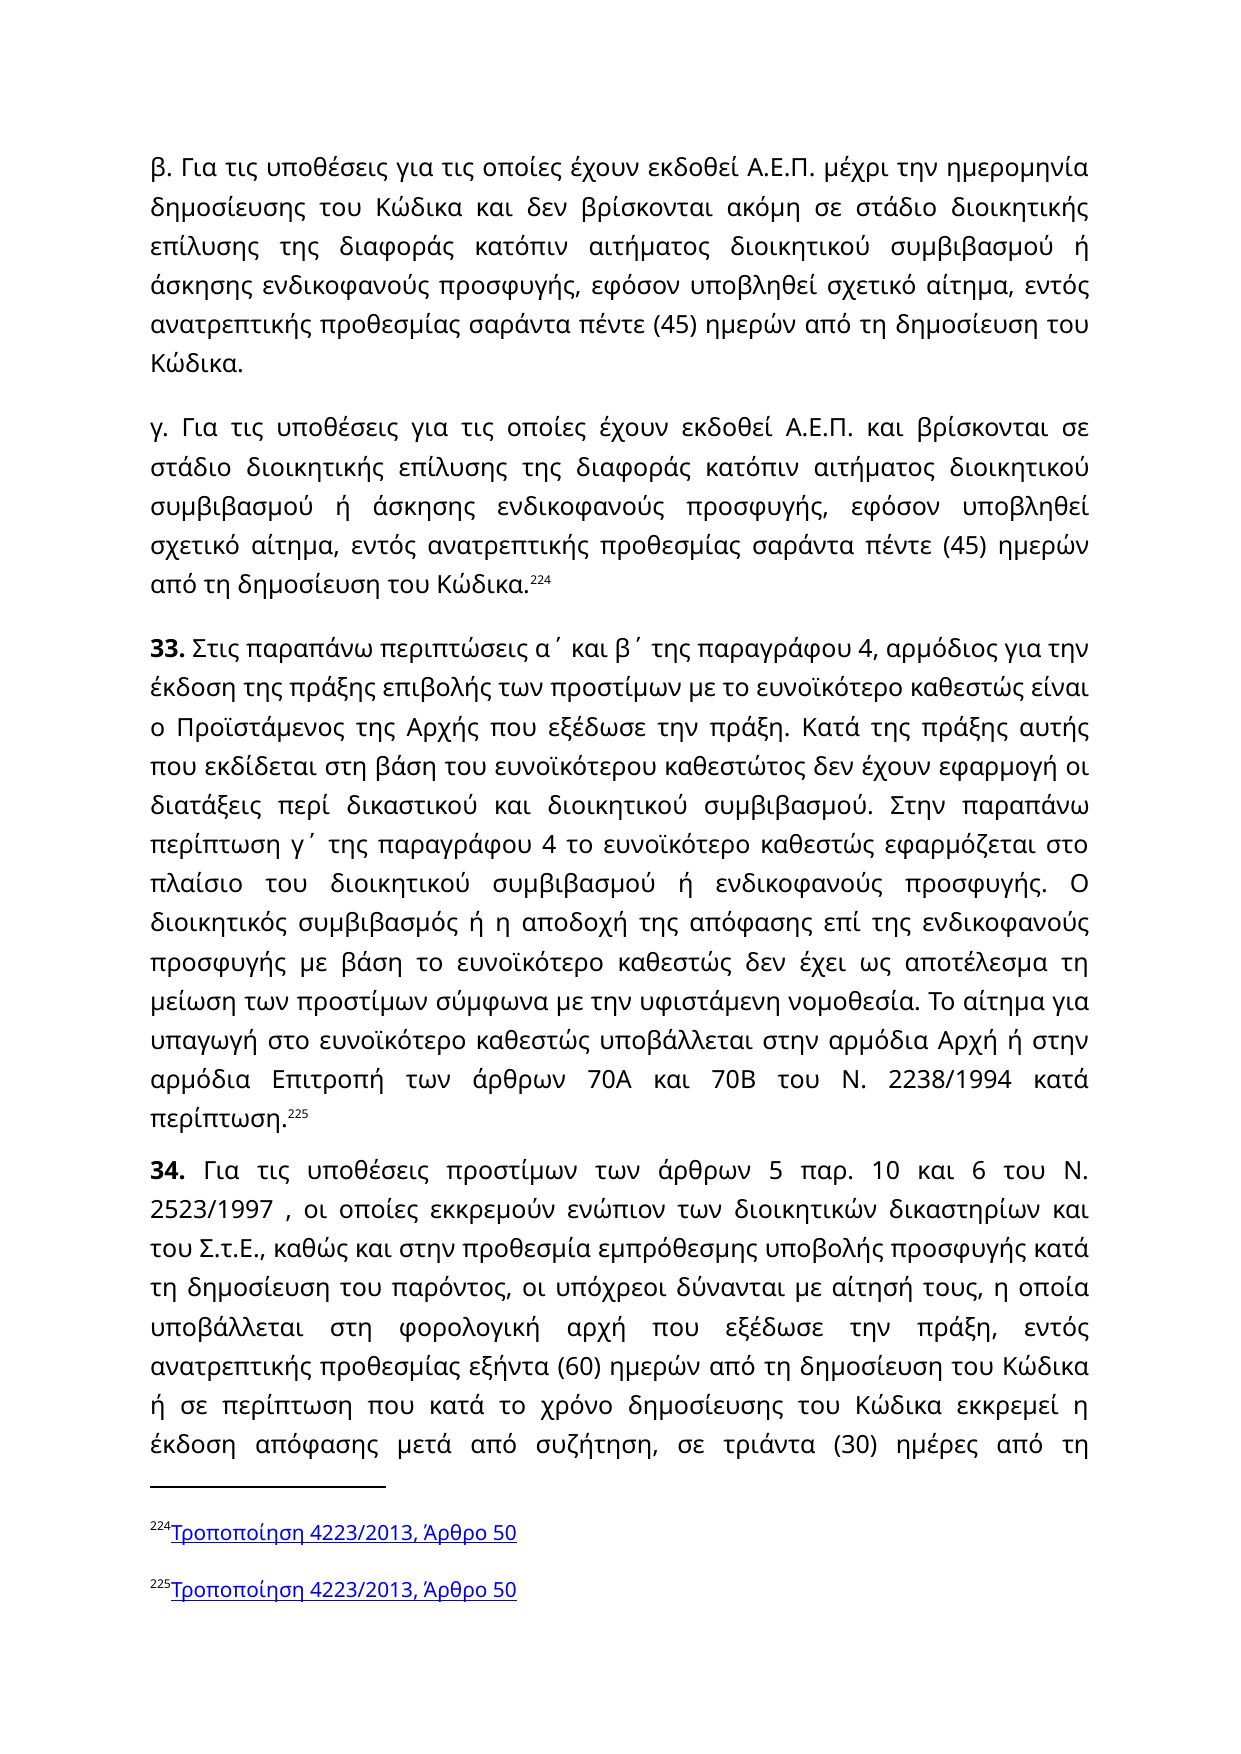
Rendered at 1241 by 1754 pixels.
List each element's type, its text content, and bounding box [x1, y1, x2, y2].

text β. Για τις υποθέσεις για τις οποίες έχουν εκδοθεί Α.Ε.Π. μέχρι την ημερομηνία δημοσίευσης του Κώδικα και δεν βρίσκονται ακόμη σε στάδιο διοικητικής επίλυσης της διαφοράς κατόπιν αιτήματος διοικητικού συμβιβασμού ή άσκησης ενδικοφανούς προσφυγής, εφόσον υποβληθεί σχετικό αίτημα, εντός ανατρεπτικής προθεσμίας σαράντα πέντε (45) ημερών από τη δημοσίευση του Κώδικα. [150, 150, 1090, 380]
text γ. Για τις υποθέσεις για τις οποίες έχουν εκδοθεί Α.Ε.Π. και βρίσκονται σε στάδιο διοικητικής επίλυσης της διαφοράς κατόπιν αιτήματος διοικητικού συμβιβασμού ή άσκησης ενδικοφανούς προσφυγής, εφόσον υποβληθεί σχετικό αίτημα, εντός ανατρεπτικής προθεσμίας σαράντα πέντε (45) ημερών από τη δημοσίευση του Κώδικα. [150, 410, 1090, 601]
text Τροποποίηση 4223/2013, Άρθρο 50 [150, 1576, 1090, 1604]
text 33. Στις παραπάνω περιπτώσεις α΄ και β΄ της παραγράφου 4, αρμόδιος για την έκδοση της πράξης επιβολής των προστίμων με το ευνοϊκότερο καθεστώς είναι ο Προϊστάμενος της Αρχής που εξέδωσε την πράξη. Κατά της πράξης αυτής που εκδίδεται στη βάση του ευνοϊκότερου καθεστώτος δεν έχουν εφαρμογή οι διατάξεις περί δικαστικού και διοικητικού συμβιβασμού. Στην παραπάνω περίπτωση γ΄ της παραγράφου 4 το ευνοϊκότερο καθεστώς εφαρμόζεται στο πλαίσιο του διοικητικού συμβιβασμού ή ενδικοφανούς προσφυγής. Ο διοικητικός συμβιβασμός ή η αποδοχή της απόφασης επί της ενδικοφανούς προσφυγής με βάση το ευνοϊκότερο καθεστώς δεν έχει ως αποτέλεσμα τη μείωση των προστίμων σύμφωνα με την υφιστάμενη νομοθεσία. Το αίτημα για υπαγωγή στο ευνοϊκότερο καθεστώς υποβάλλεται στην αρμόδια Αρχή ή στην αρμόδια Επιτροπή των άρθρων 70Α και 70Β του Ν. 2238/1994 κατά περίπτωση. [150, 631, 1090, 1135]
text Τροποποίηση 4223/2013, Άρθρο 50 [150, 1518, 1090, 1546]
text 34. Για τις υποθέσεις προστίμων των άρθρων 5 παρ. 10 και 6 του Ν. 2523/1997 , οι οποίες εκκρεμούν ενώπιον των διοικητικών δικαστηρίων και του Σ.τ.Ε., καθώς και στην προθεσμία εμπρόθεσμης υποβολής προσφυγής κατά τη δημοσίευση του παρόντος, οι υπόχρεοι δύνανται με αίτησή τους, η οποία υποβάλλεται στη φορολογική αρχή που εξέδωσε την πράξη, εντός ανατρεπτικής προθεσμίας εξήντα (60) ημερών από τη δημοσίευση του Κώδικα ή σε περίπτωση που κατά το χρόνο δημοσίευσης του Κώδικα εκκρεμεί η έκδοση απόφασης μετά από συζήτηση, σε τριάντα (30) ημέρες από τη [150, 1152, 1090, 1461]
